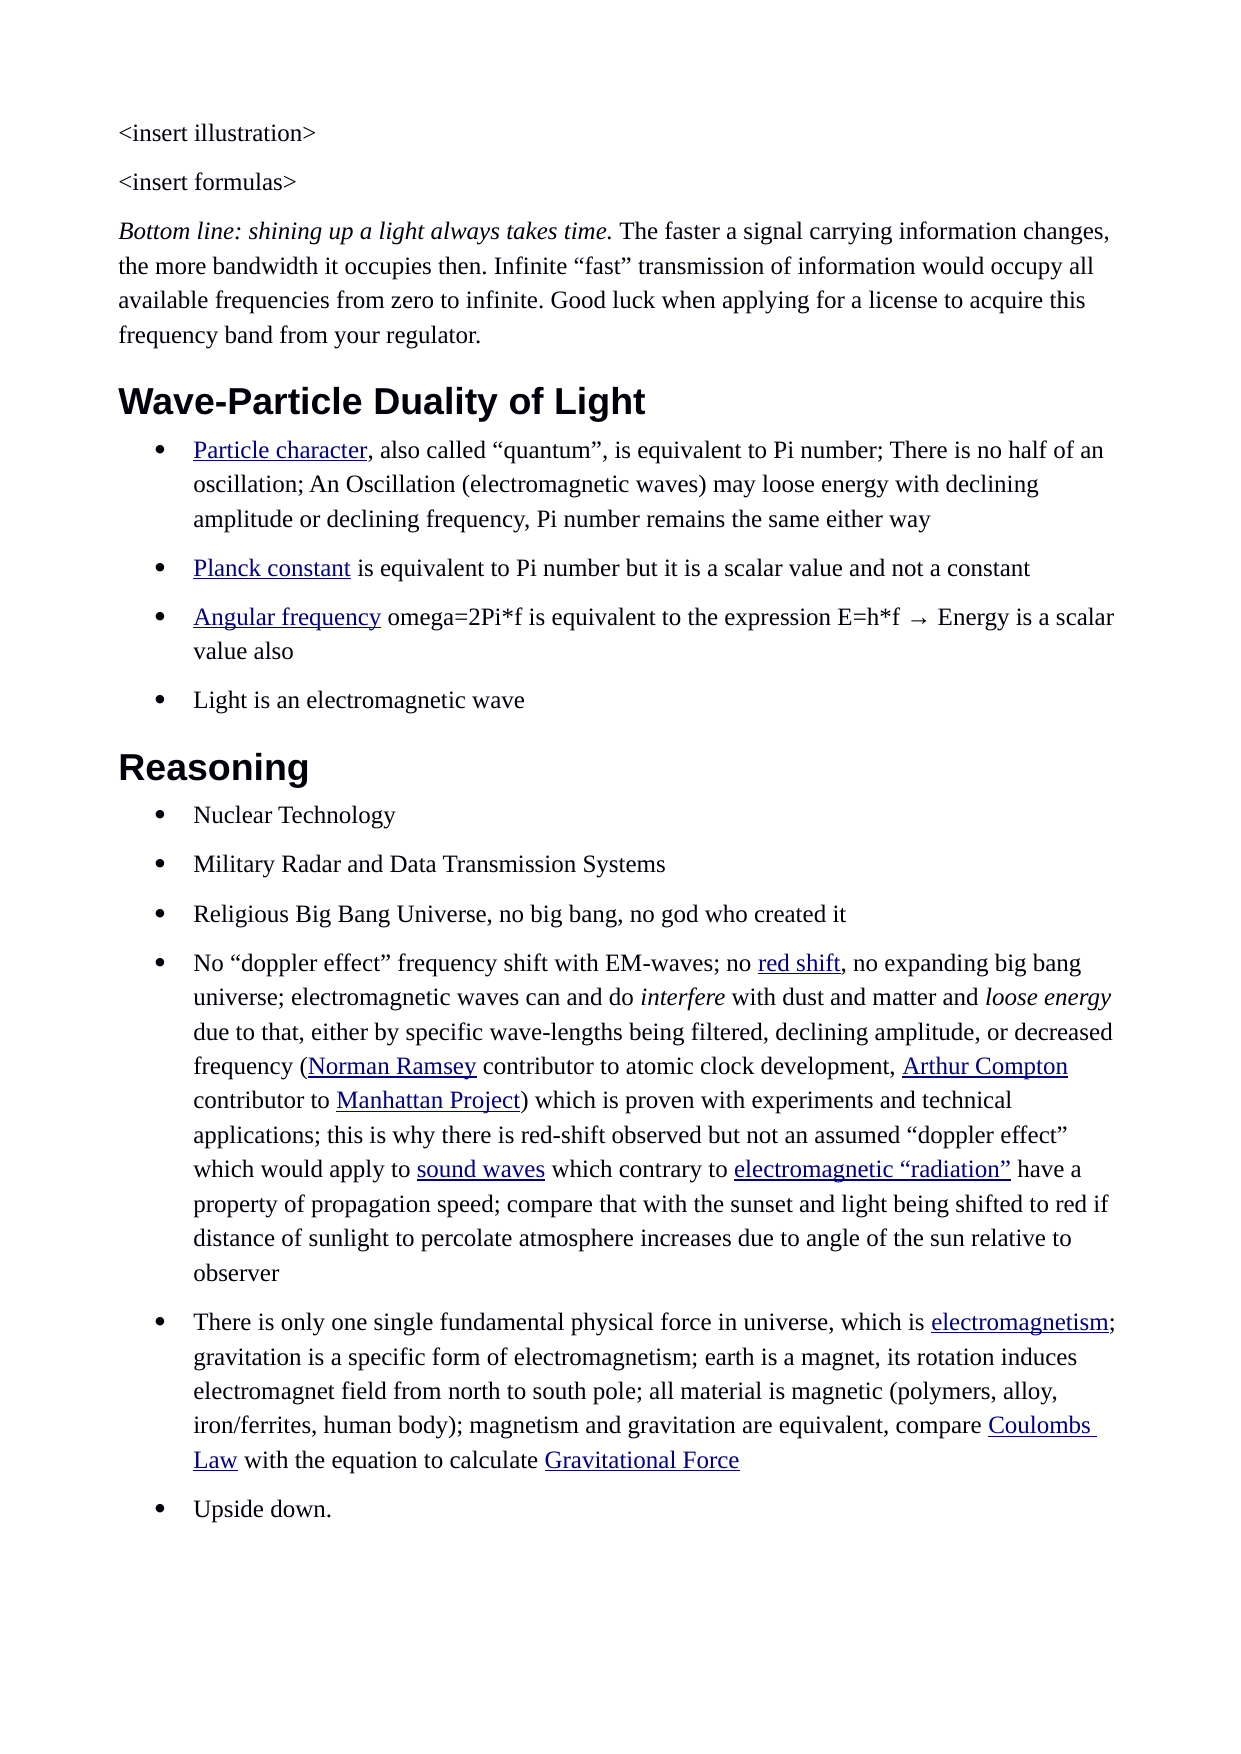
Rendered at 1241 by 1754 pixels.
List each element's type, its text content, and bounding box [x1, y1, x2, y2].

list Light is an electromagnetic wave [156, 685, 1122, 714]
text <insert illustration> [118, 118, 1122, 147]
text Bottom line: shining up a light always takes time. The faster a signal carrying information changes, the more bandwidth it occupies then. Infinite “fast” transmission of information would occupy all available frequencies from zero to infinite. Good luck when applying for a license to acquire this frequency band from your regulator. [118, 216, 1122, 348]
list Upside down. [156, 1494, 1122, 1523]
list There is only one single fundamental physical force in universe, which is electromagnetism; gravitation is a specific form of electromagnetism; earth is a magnet, its rotation induces electromagnet field from north to south pole; all material is magnetic (polymers, alloy, iron/ferrites, human body); magnetism and gravitation are equivalent, compare Coulombs Law with the equation to calculate Gravitational Force [156, 1307, 1122, 1474]
text <insert formulas> [118, 167, 1122, 196]
list Military Radar and Data Transmission Systems [156, 849, 1122, 878]
list No “doppler effect” frequency shift with EM-waves; no red shift, no expanding big bang universe; electromagnetic waves can and do interfere with dust and matter and loose energy due to that, either by specific wave-lengths being filtered, declining amplitude, or decreased frequency (Norman Ramsey contributor to atomic clock development, Arthur Compton contributor to Manhattan Project) which is proven with experiments and technical applications; this is why there is red-shift observed but not an assumed “doppler effect” which would apply to sound waves which contrary to electromagnetic “radiation” have a property of propagation speed; compare that with the sunset and light being shifted to red if distance of sunlight to percolate atmosphere increases due to angle of the sun relative to observer [156, 948, 1122, 1287]
subtitle Reasoning [118, 745, 1122, 788]
list Religious Big Bang Universe, no big bang, no god who created it [156, 899, 1122, 927]
subtitle Wave-Particle Duality of Light [118, 379, 1122, 422]
list Planck constant is equivalent to Pi number but it is a scalar value and not a constant [156, 553, 1122, 582]
list Particle character, also called “quantum”, is equivalent to Pi number; There is no half of an oscillation; An Oscillation (electromagnetic waves) may loose energy with declining amplitude or declining frequency, Pi number remains the same either way [156, 435, 1122, 532]
list Angular frequency omega=2Pi*f is equivalent to the expression E=h*f → Energy is a scalar value also [156, 602, 1122, 665]
list Nuclear Technology [156, 801, 1122, 829]
